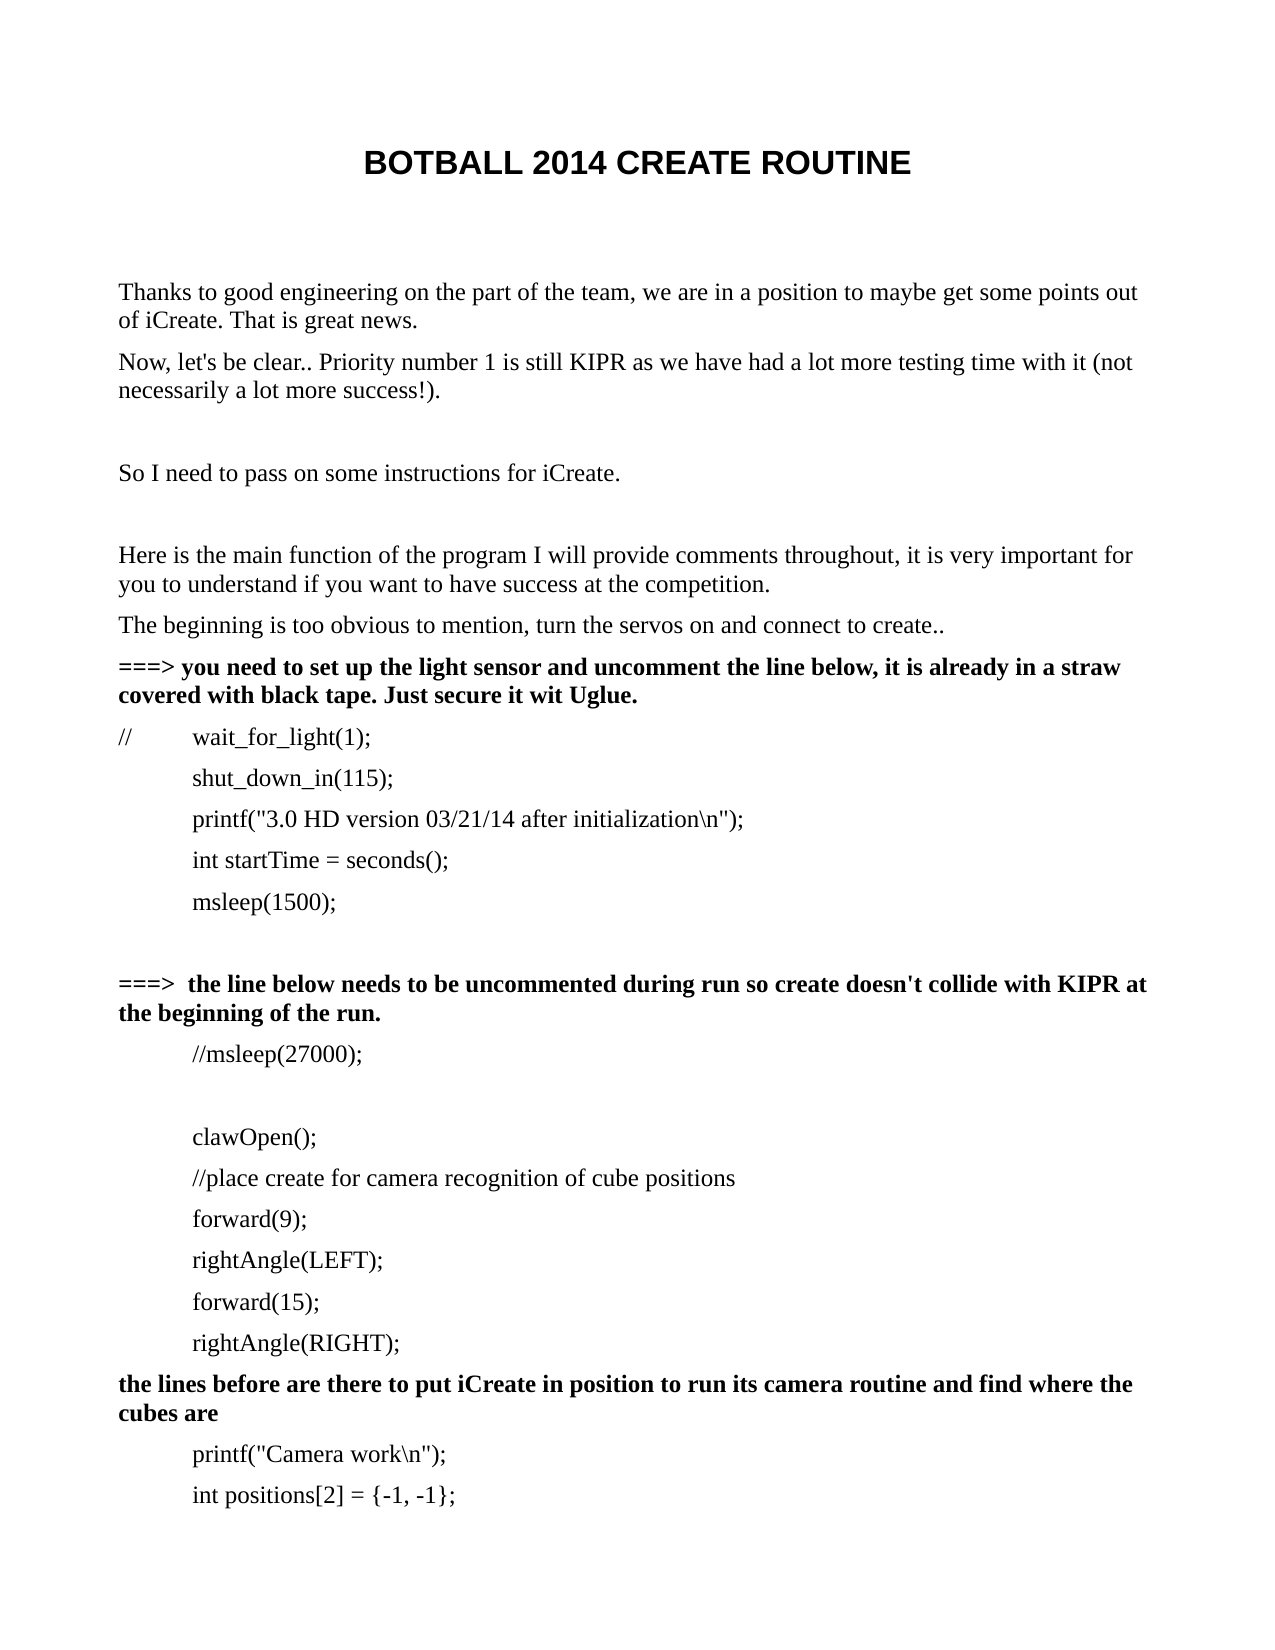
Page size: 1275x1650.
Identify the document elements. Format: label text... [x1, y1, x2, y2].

text rightAngle(RIGHT); [118, 1328, 1157, 1357]
text forward(9); [118, 1204, 1157, 1233]
text int startTime = seconds(); [118, 846, 1157, 874]
subtitle BOTBALL 2014 CREATE ROUTINE [118, 143, 1157, 182]
text forward(15); [118, 1287, 1157, 1316]
text rightAngle(LEFT); [118, 1246, 1157, 1274]
text printf("Camera work\n"); [118, 1439, 1157, 1468]
text msleep(1500); [118, 887, 1157, 916]
text ===> the line below needs to be uncommented during run so create doesn't collide with KIPR at the beginning of the run. [118, 969, 1157, 1027]
text //place create for camera recognition of cube positions [118, 1163, 1157, 1192]
text Thanks to good engineering on the part of the team, we are in a position to maybe get some points out of iCreate. That is great news. [118, 277, 1157, 334]
text The beginning is too obvious to mention, turn the servos on and connect to create.. [118, 611, 1157, 639]
text int positions[2] = {-1, -1}; [118, 1481, 1157, 1509]
text shut_down_in(115); [118, 763, 1157, 792]
text the lines before are there to put iCreate in position to run its camera routine and find where the cubes are [118, 1369, 1157, 1427]
text Here is the main function of the program I will provide comments throughout, it is very important for you to understand if you want to have success at the competition. [118, 541, 1157, 598]
text printf("3.0 HD version 03/21/14 after initialization\n"); [118, 804, 1157, 833]
text // wait_for_light(1); [118, 722, 1157, 751]
text ===> you need to set up the light sensor and uncomment the line below, it is already in a straw covered with black tape. Just secure it wit Uglue. [118, 652, 1157, 709]
text So I need to pass on some instructions for iCreate. [118, 458, 1157, 487]
text //msleep(27000); [118, 1039, 1157, 1068]
text Now, let's be clear.. Priority number 1 is still KIPR as we have had a lot more testing time with it (not necessarily a lot more success!). [118, 347, 1157, 404]
text clawOpen(); [118, 1122, 1157, 1151]
